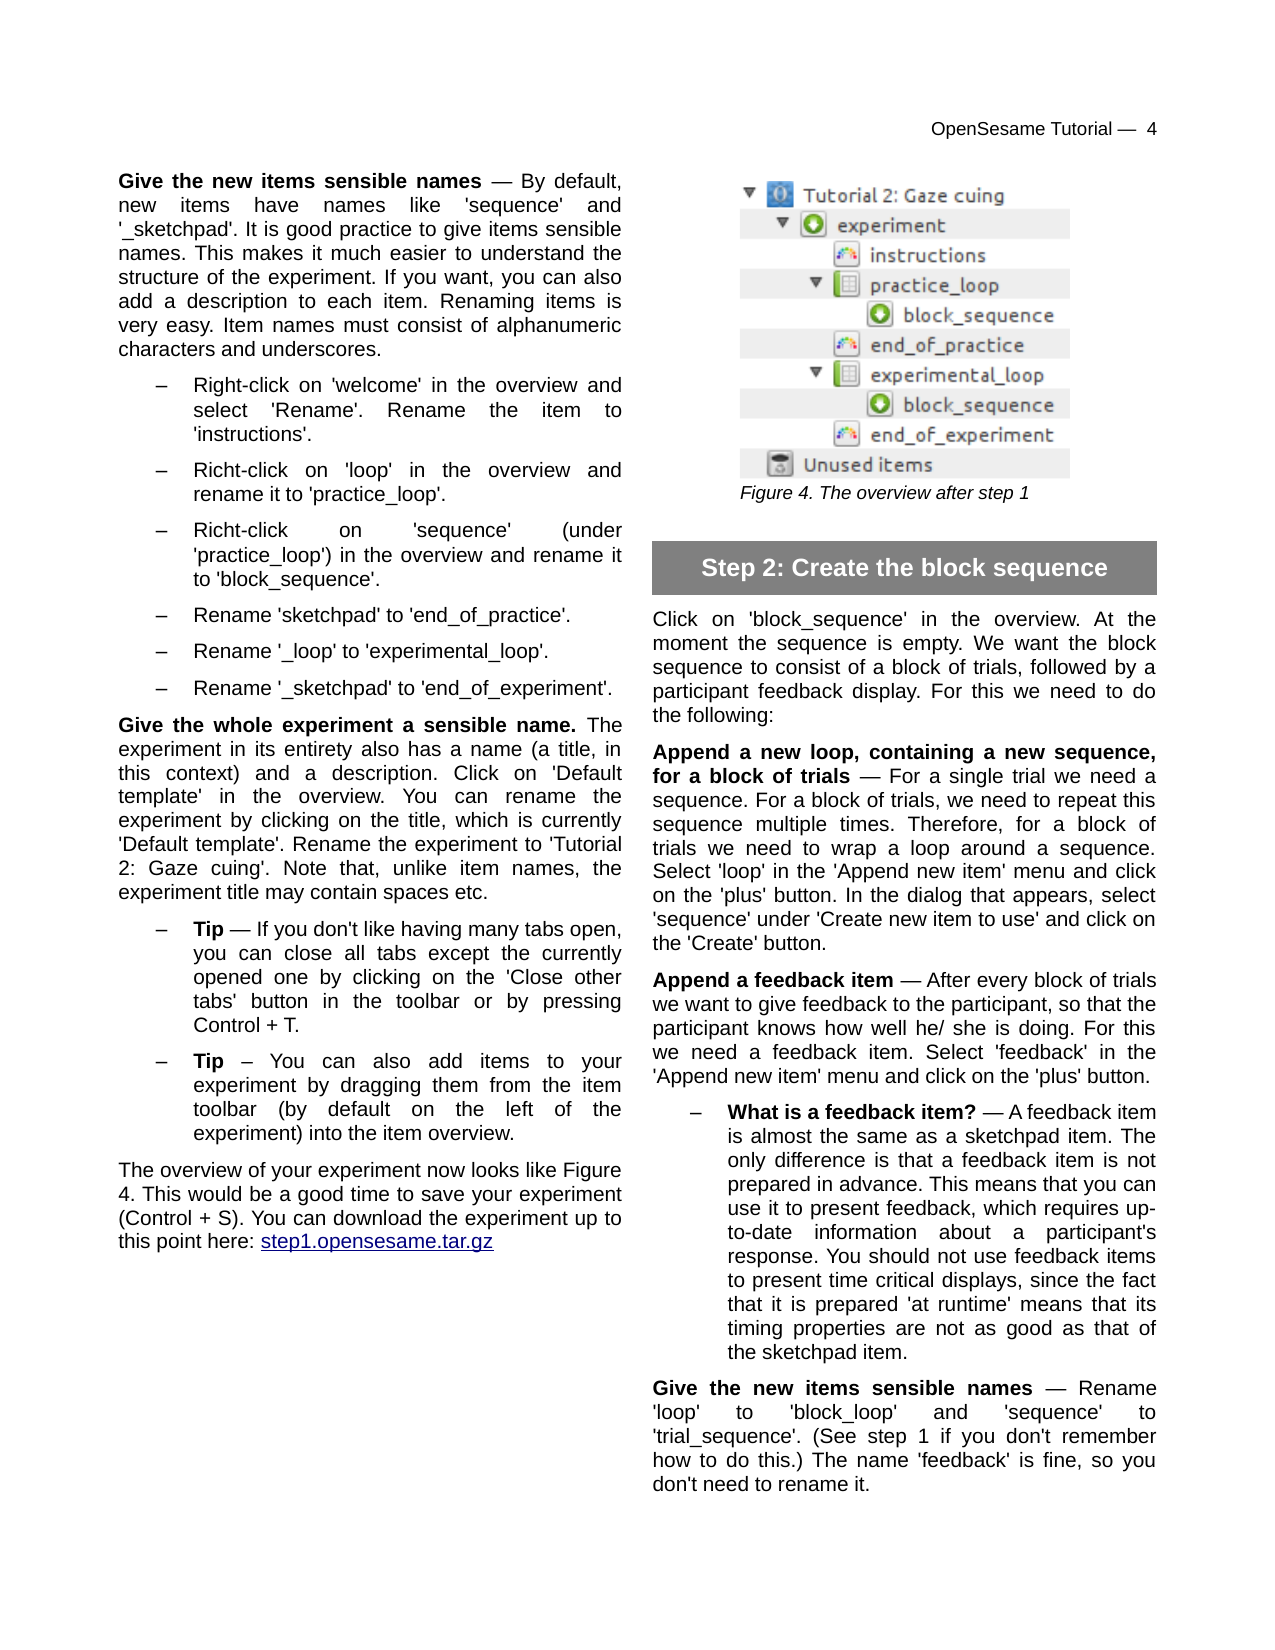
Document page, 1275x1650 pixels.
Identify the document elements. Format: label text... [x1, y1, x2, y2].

picture [739, 181, 1070, 482]
text Append a feedback item — After every block of trials we want to give feedback to the participant, so that the participant knows how well he/ she is doing. For this we need a feedback item. Select 'feedback' in the 'Append new item' menu and click on the 'plus' button. [652, 968, 1157, 1087]
list Tip – You can also add items to your experiment by dragging them from the item toolbar (by default on the left of the experiment) into the item overview. [156, 1049, 622, 1145]
list Rename 'sketchpad' to 'end_of_practice'. [156, 603, 622, 627]
text The overview of your experiment now looks like Figure 4. This would be a good time to save your experiment (Control + S). You can download the experiment up to this point here: step1.opensesame.tar.gz [118, 1157, 622, 1253]
text Give the new items sensible names — By default, new items have names like 'sequence' and '_sketchpad'. It is good practice to give items sensible names. This makes it much easier to understand the structure of the experiment. If you want, you can also add a description to each item. Renaming items is very easy. Item names must consist of alphanumeric characters and underscores. [118, 169, 622, 361]
list What is a feedback item? — A feedback item is almost the same as a sketchpad item. The only difference is that a feedback item is not prepared in advance. This means that you can use it to present feedback, which requires up-to-date information about a participant's response. You should not use feedback items to present time critical displays, since the fact that it is prepared 'at runtime' means that its timing properties are not as good as that of the sketchpad item. [690, 1100, 1157, 1364]
list Rename '_sketchpad' to 'end_of_experiment'. [156, 676, 622, 700]
list Tip — If you don't like having many tabs open, you can close all tabs except the currently opened one by clicking on the 'Close other tabs' button in the toolbar or by pressing Control + T. [156, 917, 622, 1037]
text Figure 4. The overview after step 1 [740, 482, 1070, 503]
text Give the new items sensible names — Rename 'loop' to 'block_loop' and 'sequence' to 'trial_sequence'. (See step 1 if you don't remember how to do this.) The name 'feedback' is fine, so you don't need to rename it. [652, 1376, 1157, 1496]
text Append a new loop, containing a new sequence, for a block of trials — For a single trial we need a sequence. For a block of trials, we need to repeat this sequence multiple times. Therefore, for a block of trials we need to wrap a loop around a sequence. Select 'loop' in the 'Append new item' menu and click on the 'plus' button. In the dialog that appears, select 'sequence' under 'Create new item to use' and click on the 'Create' button. [652, 739, 1157, 955]
list Richt-click on 'loop' in the overview and rename it to 'practice_loop'. [156, 458, 622, 506]
list Richt-click on 'sequence' (under 'practice_loop') in the overview and rename it to 'block_sequence'. [156, 518, 622, 590]
text Give the whole experiment a sensible name. The experiment in its entirety also has a name (a title, in this context) and a description. Click on 'Default template' in the overview. You can rename the experiment by clicking on the title, which is currently 'Default template'. Rename the experiment to 'Tutorial 2: Gaze cuing'. Note that, unlike item names, the experiment title may contain spaces etc. [118, 712, 622, 904]
list Right-click on 'welcome' in the overview and select 'Rename'. Rename the item to 'instructions'. [156, 373, 622, 445]
text Click on 'block_sequence' in the overview. At the moment the sequence is empty. We want the block sequence to consist of a block of trials, followed by a participant feedback display. For this we need to do the following: [652, 607, 1157, 727]
list Rename '_loop' to 'experimental_loop'. [156, 639, 622, 663]
subtitle Step 2: Create the block sequence [655, 543, 1155, 593]
